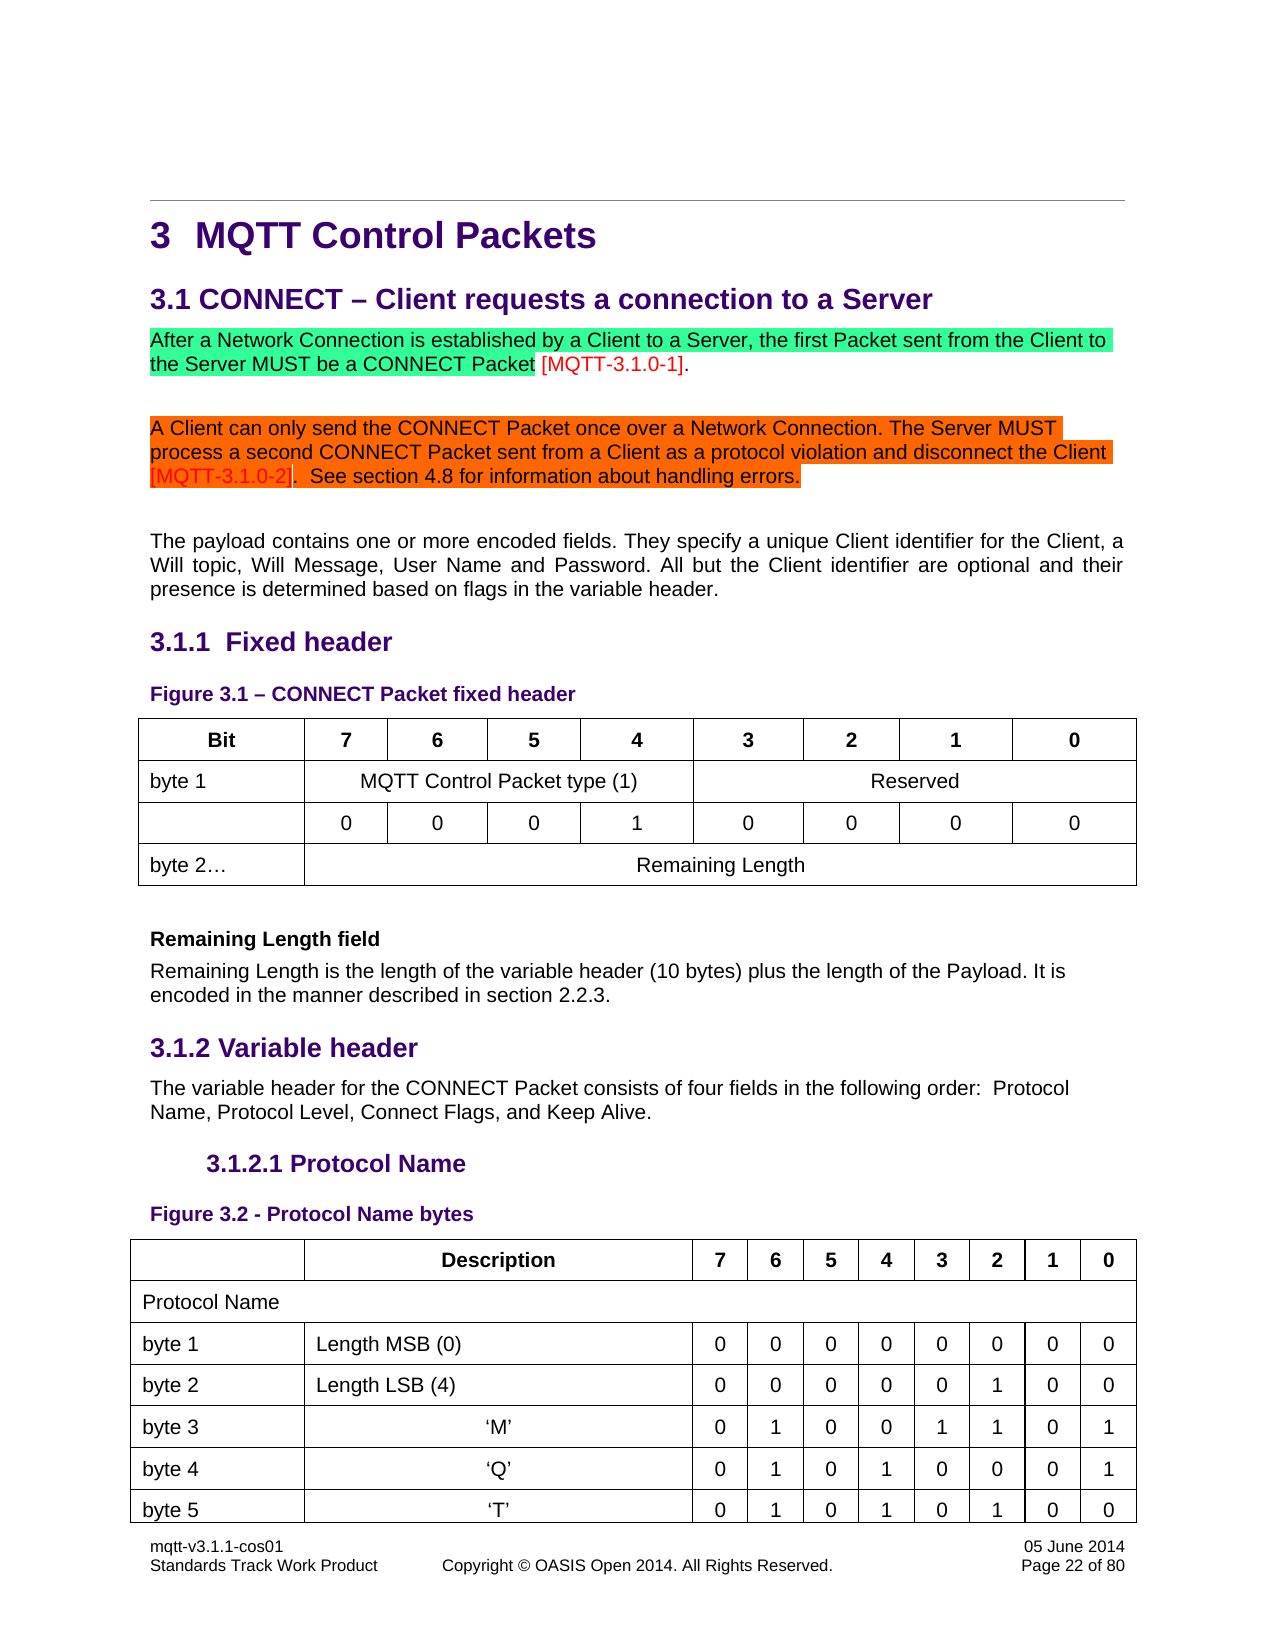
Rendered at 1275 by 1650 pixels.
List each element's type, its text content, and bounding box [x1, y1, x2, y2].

table_cell 1 [915, 1406, 969, 1447]
table_cell 0 [748, 1365, 803, 1405]
text After a Network Connection is established by a Client to a Server, the first Packet sent from the Client to the Server MUST be a CONNECT Packet [MQTT-3.1.0-1]. [150, 328, 1125, 376]
subtitle Protocol Name [206, 1148, 1125, 1177]
table_cell 0 [1013, 803, 1136, 843]
table_cell 0 [970, 1323, 1024, 1364]
subtitle Figure 3.2 - Protocol Name bytes [150, 1202, 1125, 1226]
table_cell 0 [915, 1448, 969, 1489]
table_header 0 [1013, 719, 1136, 760]
table_cell 0 [1026, 1490, 1080, 1522]
table_cell 0 [915, 1365, 969, 1405]
table_cell 0 [748, 1323, 803, 1364]
table_cell 0 [693, 1365, 747, 1405]
table_header 1 [1026, 1240, 1080, 1280]
table_header Description [305, 1240, 692, 1280]
table_header [131, 1240, 304, 1280]
table_cell byte 2… [139, 844, 304, 885]
table_cell 0 [693, 1448, 747, 1489]
table_cell 1 [1081, 1406, 1136, 1447]
table_cell 0 [804, 803, 899, 843]
table_cell 1 [748, 1448, 803, 1489]
table_cell 1 [581, 803, 693, 843]
subtitle MQTT Control Packets [150, 201, 1125, 257]
table_cell 0 [859, 1406, 914, 1447]
table_cell byte 5 [131, 1490, 304, 1522]
table_cell ‘Q’ [305, 1448, 692, 1489]
table_header 6 [388, 719, 487, 760]
table_header 4 [859, 1240, 914, 1280]
table_header 5 [804, 1240, 858, 1280]
table_header 3 [694, 719, 803, 760]
table_cell 0 [693, 1406, 747, 1447]
table_cell byte 1 [139, 761, 304, 802]
table_cell 1 [859, 1448, 914, 1489]
table_cell 0 [305, 803, 387, 843]
table_cell 1 [970, 1490, 1024, 1522]
table_header 7 [305, 719, 387, 760]
table_cell 0 [1026, 1448, 1080, 1489]
table_cell ‘T’ [305, 1490, 692, 1522]
table_header 6 [748, 1240, 803, 1280]
table_cell 0 [859, 1365, 914, 1405]
table_cell 0 [859, 1323, 914, 1364]
table_cell 0 [388, 803, 487, 843]
table_cell 0 [804, 1323, 858, 1364]
table_header 4 [581, 719, 693, 760]
text A Client can only send the CONNECT Packet once over a Network Connection. The Server MUST process a second CONNECT Packet sent from a Client as a protocol violation and disconnect the Client [MQTT-3.1.0-2]. See section 4.8 for information about handling errors. [150, 416, 1125, 488]
table_cell 0 [1081, 1365, 1136, 1405]
subtitle Figure 3.1 – CONNECT Packet fixed header [150, 682, 1125, 706]
table_cell 0 [900, 803, 1012, 843]
table_cell 0 [693, 1490, 747, 1522]
table_cell 0 [1026, 1406, 1080, 1447]
table_cell ‘M’ [305, 1406, 692, 1447]
table_cell byte 2 [131, 1365, 304, 1405]
table_cell 0 [804, 1490, 858, 1522]
table_cell 1 [970, 1406, 1024, 1447]
table_cell 0 [1081, 1490, 1136, 1522]
table_cell 1 [748, 1490, 803, 1522]
text The variable header for the CONNECT Packet consists of four fields in the following order: Protocol Name, Protocol Level, Connect Flags, and Keep Alive. [150, 1076, 1125, 1123]
table_cell Remaining Length [305, 844, 1136, 885]
table_header 2 [970, 1240, 1024, 1280]
table_cell MQTT Control Packet type (1) [305, 761, 693, 802]
table_cell 0 [694, 803, 803, 843]
table_cell 0 [804, 1448, 858, 1489]
text Remaining Length is the length of the variable header (10 bytes) plus the length of the Payload. It is encoded in the manner described in section 2.2.3. [150, 959, 1125, 1007]
table_header 2 [804, 719, 899, 760]
table_header 7 [693, 1240, 747, 1280]
table_header 5 [488, 719, 580, 760]
text Remaining Length field [150, 927, 1125, 951]
table_cell 0 [1026, 1323, 1080, 1364]
table_header Bit [139, 719, 304, 760]
table_cell 0 [804, 1406, 858, 1447]
table_header 1 [900, 719, 1012, 760]
table_cell byte 3 [131, 1406, 304, 1447]
table_cell 0 [915, 1323, 969, 1364]
table_cell [139, 803, 304, 843]
table_cell 1 [1081, 1448, 1136, 1489]
table_cell 0 [488, 803, 580, 843]
table_cell Protocol Name [131, 1281, 1136, 1322]
table_cell 1 [748, 1406, 803, 1447]
table_cell 0 [693, 1323, 747, 1364]
table_cell Reserved [694, 761, 1136, 802]
table_cell 0 [970, 1448, 1024, 1489]
table_cell 1 [970, 1365, 1024, 1405]
subtitle Fixed header [150, 626, 1125, 657]
table_header 3 [915, 1240, 969, 1280]
text The payload contains one or more encoded fields. They specify a unique Client identifier for the Client, a Will topic, Will Message, User Name and Password. All but the Client identifier are optional and their presence is determined based on flags in the variable header. [150, 529, 1125, 601]
table_cell byte 4 [131, 1448, 304, 1489]
table_cell Length MSB (0) [305, 1323, 692, 1364]
table_cell 0 [1026, 1365, 1080, 1405]
table_cell 0 [1081, 1323, 1136, 1364]
subtitle CONNECT – Client requests a connection to a Server [150, 282, 1125, 315]
table_cell Length LSB (4) [305, 1365, 692, 1405]
table_header 0 [1081, 1240, 1136, 1280]
table_cell 1 [859, 1490, 914, 1522]
subtitle Variable header [150, 1032, 1125, 1063]
table_cell 0 [804, 1365, 858, 1405]
table_cell byte 1 [131, 1323, 304, 1364]
table_cell 0 [915, 1490, 969, 1522]
